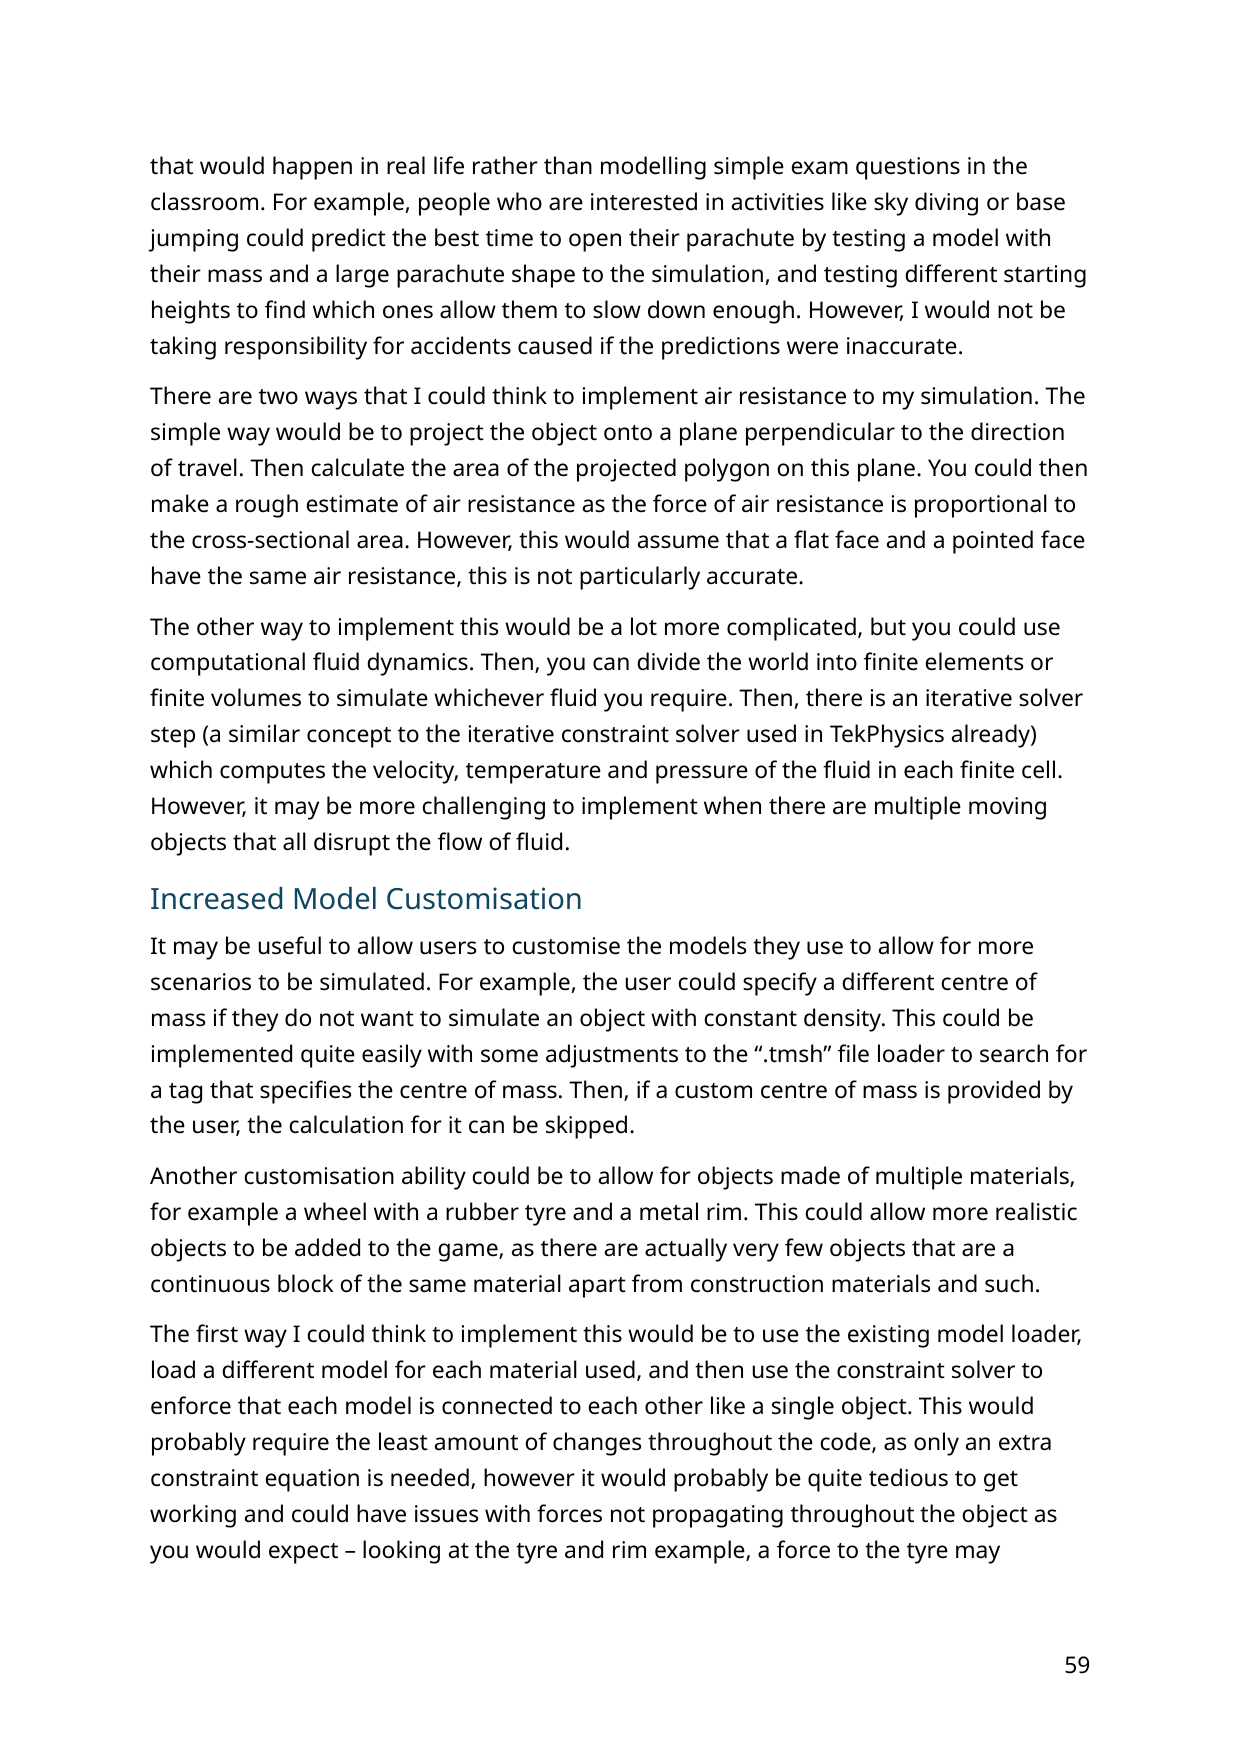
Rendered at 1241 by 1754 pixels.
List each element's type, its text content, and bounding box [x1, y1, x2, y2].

text There are two ways that I could think to implement air resistance to my simulation. The simple way would be to project the object onto a plane perpendicular to the direction of travel. Then calculate the area of the projected polygon on this plane. You could then make a rough estimate of air resistance as the force of air resistance is proportional to the cross-sectional area. However, this would assume that a flat face and a pointed face have the same air resistance, this is not particularly accurate. [150, 380, 1090, 591]
text Another customisation ability could be to allow for objects made of multiple materials, for example a wheel with a rubber tyre and a metal rim. This could allow more realistic objects to be added to the game, as there are actually very few objects that are a continuous block of the same material apart from construction materials and such. [150, 1160, 1090, 1299]
text It may be useful to allow users to customise the models they use to allow for more scenarios to be simulated. For example, the user could specify a different centre of mass if they do not want to simulate an object with constant density. This could be implemented quite easily with some adjustments to the “.tmsh” file loader to search for a tag that specifies the centre of mass. Then, if a custom centre of mass is provided by the user, the calculation for it can be skipped. [150, 930, 1090, 1141]
text The other way to implement this would be a lot more complicated, but you could use computational fluid dynamics. Then, you can divide the world into finite elements or finite volumes to simulate whichever fluid you require. Then, there is an iterative solver step (a similar concept to the iterative constraint solver used in TekPhysics already) which computes the velocity, temperature and pressure of the fluid in each finite cell. However, it may be more challenging to implement when there are multiple moving objects that all disrupt the flow of fluid. [150, 610, 1090, 857]
subtitle Increased Model Customisation [150, 879, 1090, 918]
text that would happen in real life rather than modelling simple exam questions in the classroom. For example, people who are interested in activities like sky diving or base jumping could predict the best time to open their parachute by testing a model with their mass and a large parachute shape to the simulation, and testing different starting heights to find which ones allow them to slow down enough. However, I would not be taking responsibility for accidents caused if the predictions were inaccurate. [150, 150, 1090, 361]
text The first way I could think to implement this would be to use the existing model loader, load a different model for each material used, and then use the constraint solver to enforce that each model is connected to each other like a single object. This would probably require the least amount of changes throughout the code, as only an extra constraint equation is needed, however it would probably be quite tedious to get working and could have issues with forces not propagating throughout the object as you would expect – looking at the tyre and rim example, a force to the tyre may [150, 1318, 1090, 1565]
